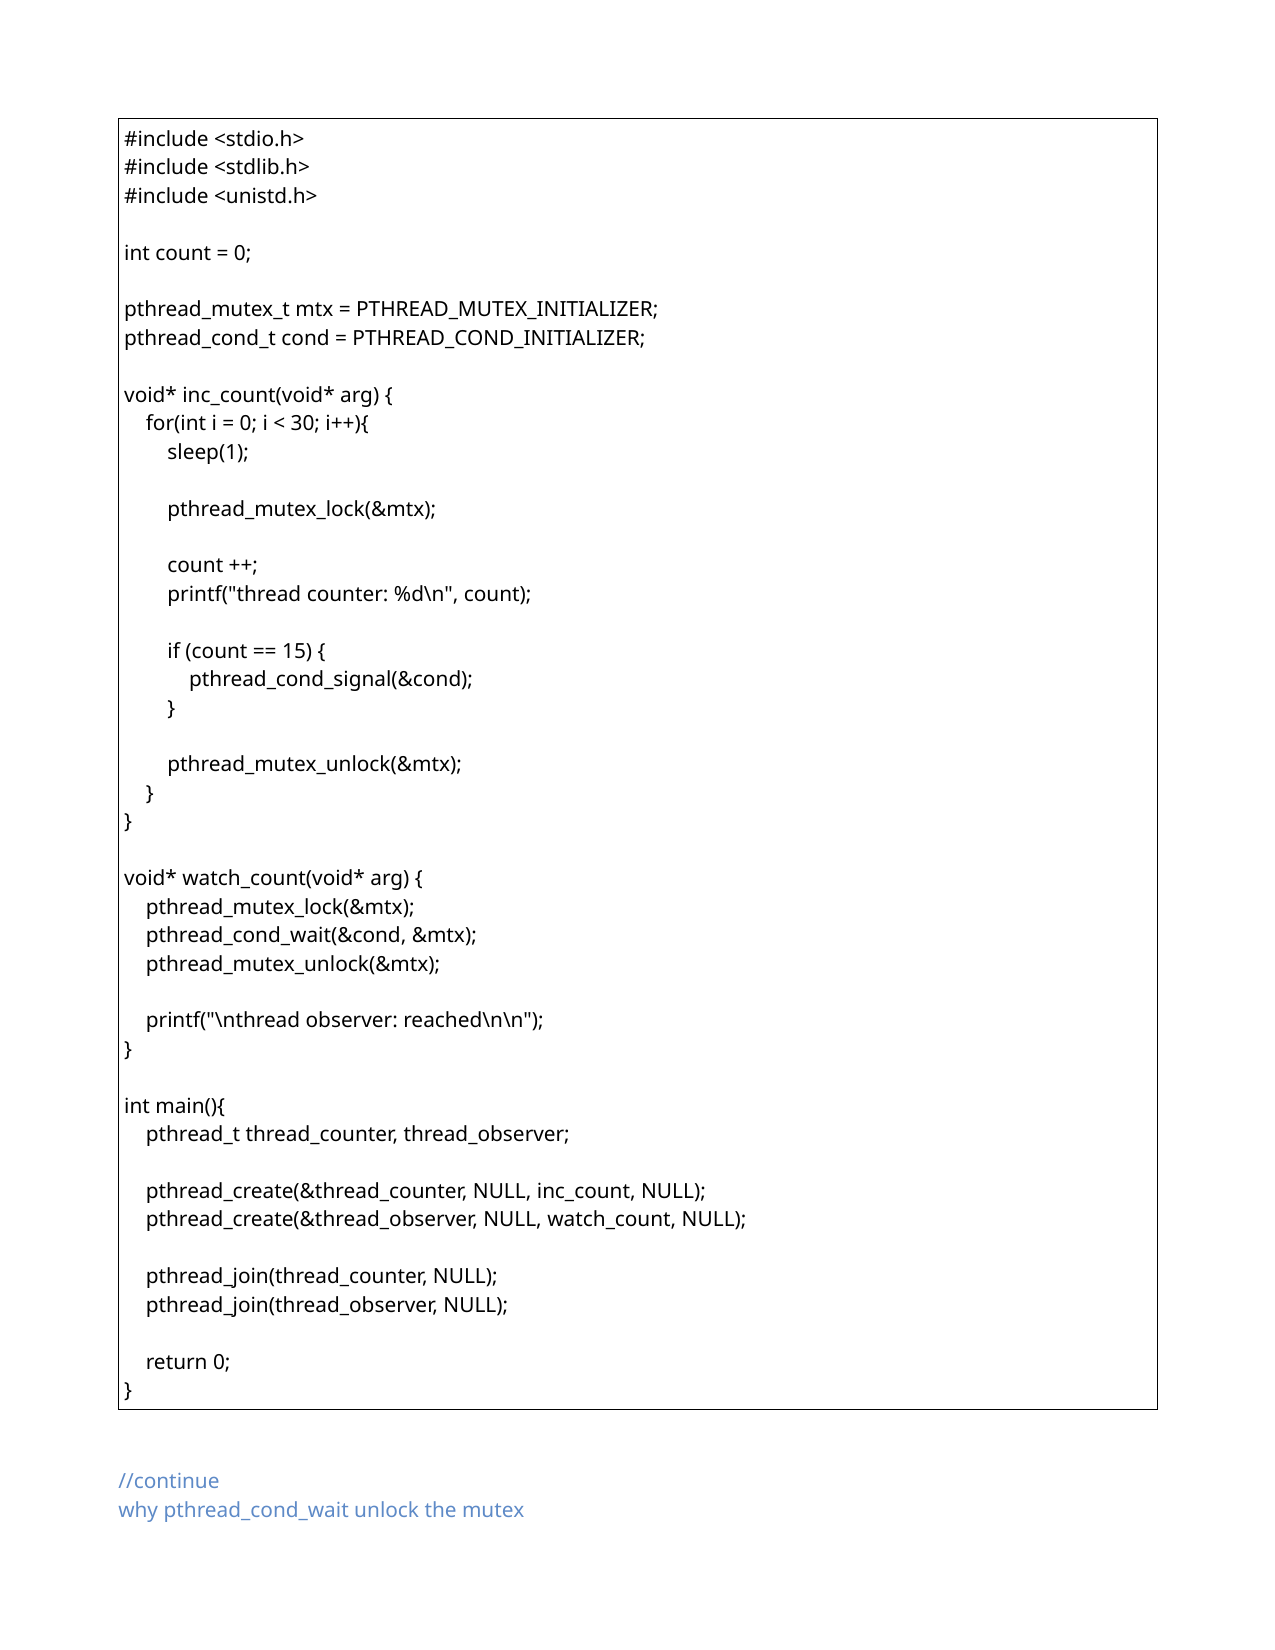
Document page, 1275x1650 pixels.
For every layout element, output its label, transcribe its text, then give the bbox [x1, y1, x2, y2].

text why pthread_cond_wait unlock the mutex [118, 1495, 1157, 1523]
text //continue [118, 1466, 1157, 1495]
table_header #include <stdio.h> #include <stdlib.h> #include <unistd.h> int count = 0; pthread_mutex_t mtx = PTHREAD_MUTEX_INITIALIZER; pthread_cond_t cond = PTHREAD_COND_INITIALIZER; void* inc_count(void* arg) { for(int i = 0; i < 30; i++){ sleep(1); pthread_mutex_lock(&mtx); count ++; printf("thread counter: %d\n", count); if (count == 15) { pthread_cond_signal(&cond); } pthread_mutex_unlock(&mtx); } } void* watch_count(void* arg) { pthread_mutex_lock(&mtx); pthread_cond_wait(&cond, &mtx); pthread_mutex_unlock(&mtx); printf("\nthread observer: reached\n\n"); } int main(){ pthread_t thread_counter, thread_observer; pthread_create(&thread_counter, NULL, inc_count, NULL); pthread_create(&thread_observer, NULL, watch_count, NULL); pthread_join(thread_counter, NULL); pthread_join(thread_observer, NULL); return 0; } [119, 119, 1157, 1409]
